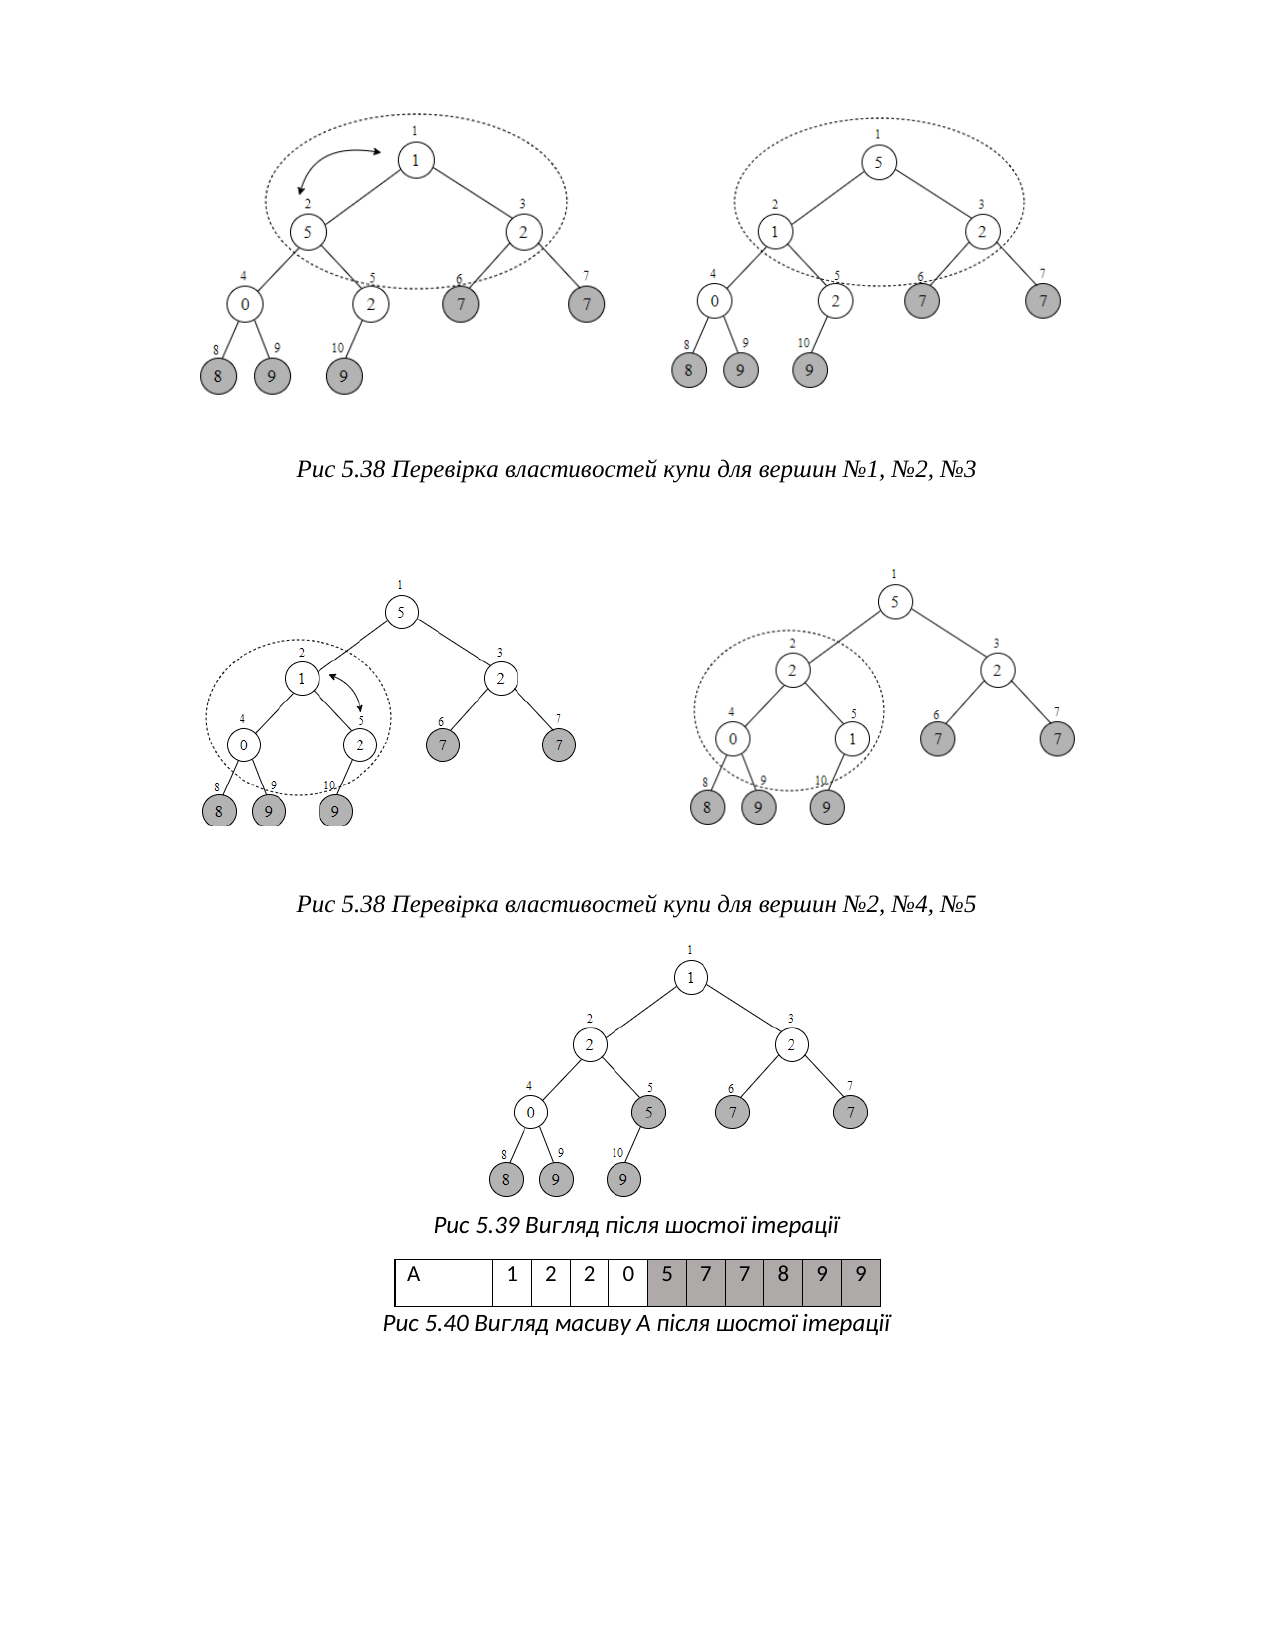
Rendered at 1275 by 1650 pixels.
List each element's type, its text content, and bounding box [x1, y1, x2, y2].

text Рис 5.38 Перевірка властивостей купи для вершин №1, №2, №3 [150, 454, 1125, 483]
table_header A [396, 1260, 492, 1306]
table_header [632, 556, 1125, 889]
table_header 7 [726, 1260, 763, 1306]
text Рис 5.38 Перевірка властивостей купи для вершин №2, №4, №5 [150, 889, 1125, 918]
table_header 9 [803, 1260, 841, 1306]
table_header 9 [842, 1260, 880, 1306]
table_header 2 [532, 1260, 570, 1306]
text Рис 5.40 Вигляд масиву А після шостої ітерації [150, 1307, 1125, 1337]
text Рис 5.39 Вигляд після шостої ітерації [150, 937, 1125, 1240]
table_header 7 [687, 1260, 725, 1306]
table_header 8 [764, 1260, 802, 1306]
table_header 0 [609, 1260, 647, 1306]
table_header [645, 110, 1125, 454]
table_header 1 [493, 1260, 531, 1306]
table_header [150, 556, 632, 889]
table_header [150, 110, 645, 454]
table_header 2 [571, 1260, 608, 1306]
table_header 5 [648, 1260, 686, 1306]
